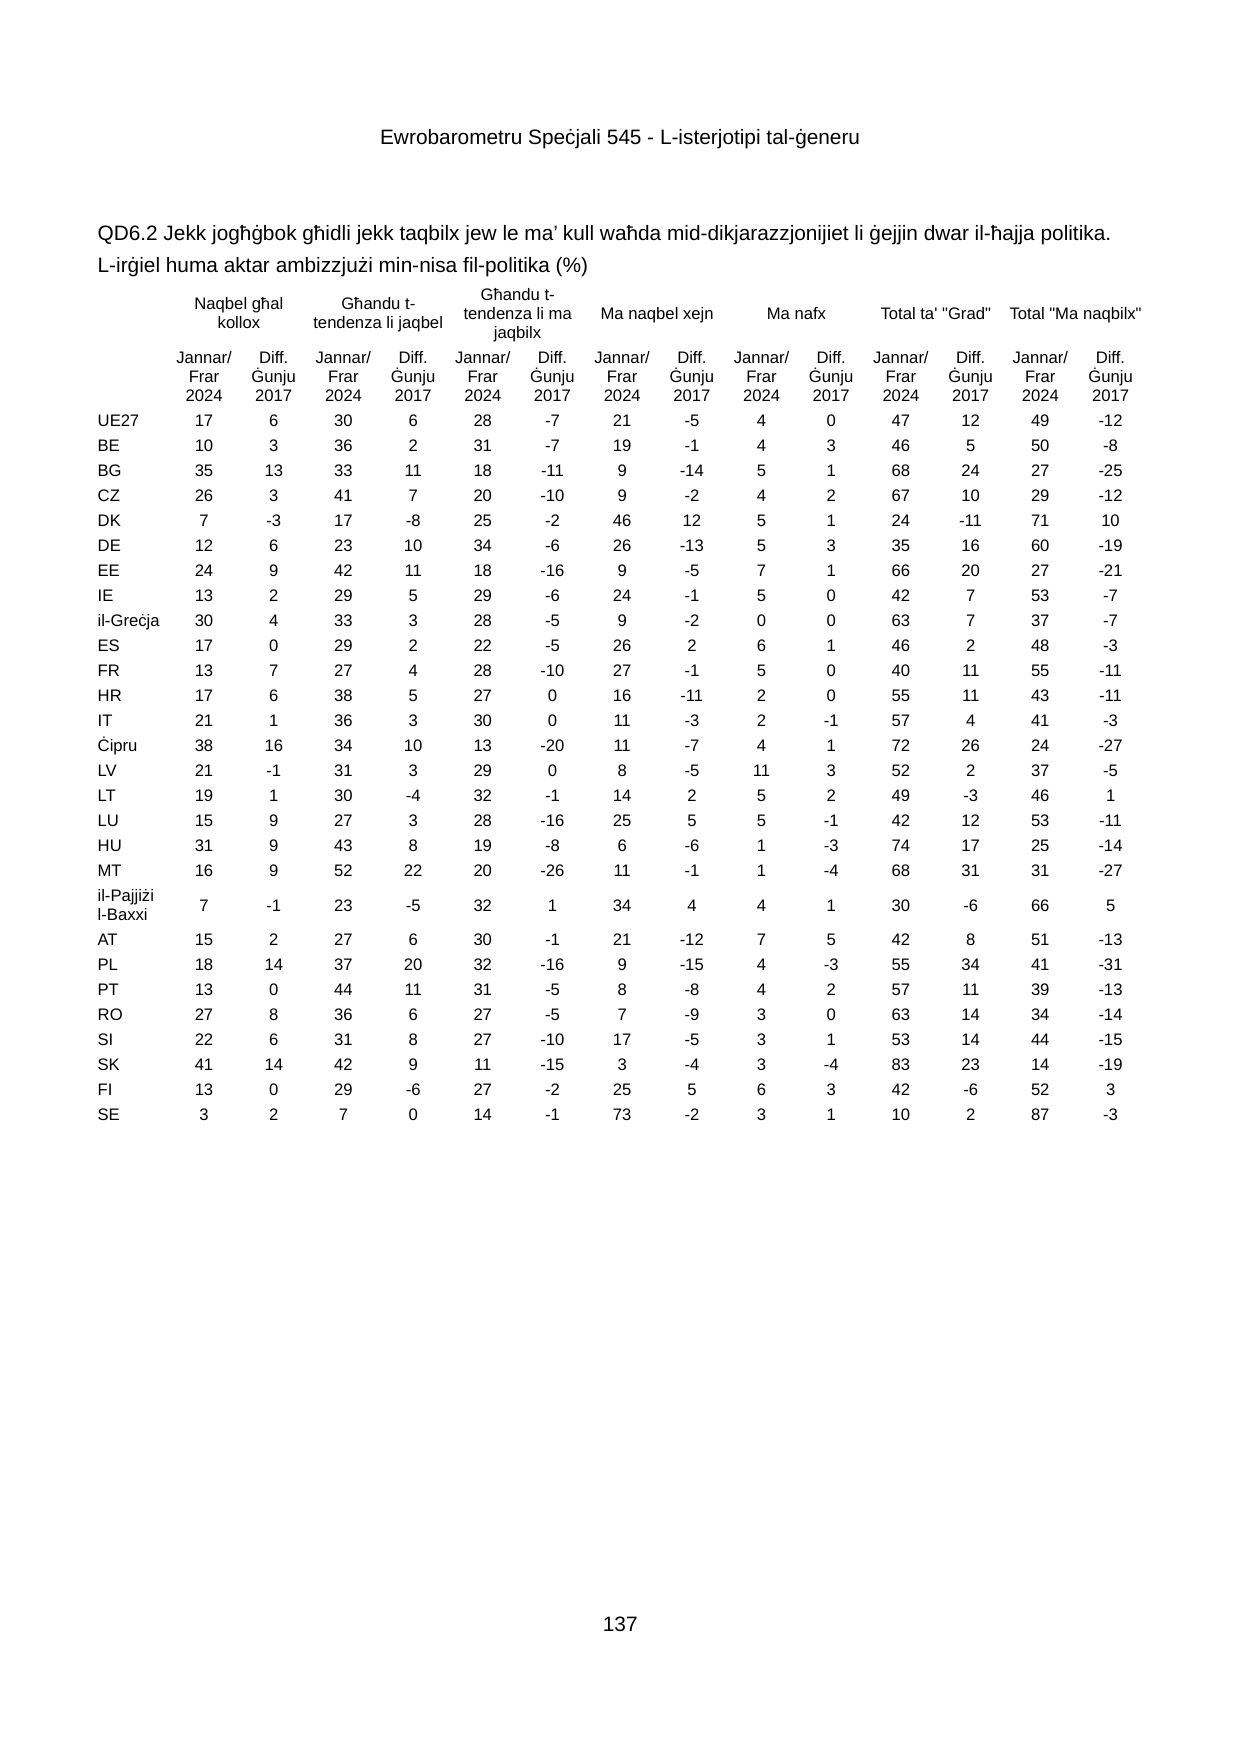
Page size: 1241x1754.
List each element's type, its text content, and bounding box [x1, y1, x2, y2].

table_cell 87 [1005, 1102, 1075, 1127]
table_cell 34 [1005, 1002, 1075, 1027]
table_cell 43 [308, 833, 378, 858]
table_cell 13 [169, 658, 239, 683]
table_cell UE27 [95, 408, 169, 433]
table_cell -7 [657, 733, 726, 758]
table_cell -3 [657, 708, 726, 733]
table_cell 6 [378, 408, 448, 433]
table_cell -9 [657, 1002, 726, 1027]
table_cell il-Greċja [95, 608, 169, 633]
table_cell -1 [657, 583, 726, 608]
table_cell 42 [866, 583, 936, 608]
table_cell -15 [518, 1052, 587, 1077]
table_cell -1 [239, 883, 308, 927]
table_cell -1 [518, 783, 587, 808]
table_cell -14 [657, 458, 726, 483]
table_cell 28 [448, 608, 517, 633]
table_cell 3 [239, 433, 308, 458]
table_cell -15 [1075, 1027, 1146, 1052]
table_cell 19 [169, 783, 239, 808]
table_cell CZ [95, 483, 169, 508]
table_cell -1 [657, 658, 726, 683]
table_cell 3 [726, 1102, 796, 1127]
table_cell 11 [726, 758, 796, 783]
table_cell -15 [657, 952, 726, 977]
table_cell 6 [239, 408, 308, 433]
table_cell 11 [936, 658, 1005, 683]
table_cell 22 [169, 1027, 239, 1052]
table_cell -27 [1075, 858, 1146, 883]
table_cell 12 [936, 408, 1005, 433]
table_cell 11 [378, 558, 448, 583]
table_cell 4 [239, 608, 308, 633]
table_cell 5 [657, 1077, 726, 1102]
table_cell LU [95, 808, 169, 833]
table_cell 1 [239, 708, 308, 733]
table_cell 13 [448, 733, 517, 758]
table_cell 8 [378, 833, 448, 858]
table_cell 36 [308, 1002, 378, 1027]
table_cell 4 [378, 658, 448, 683]
table_cell BE [95, 433, 169, 458]
table_cell 4 [936, 708, 1005, 733]
table_cell 9 [587, 608, 657, 633]
table_cell -4 [796, 858, 866, 883]
table_cell PL [95, 952, 169, 977]
table_cell 73 [587, 1102, 657, 1127]
table_cell 3 [169, 1102, 239, 1127]
table_cell 24 [169, 558, 239, 583]
table_cell 9 [587, 458, 657, 483]
table_cell 68 [866, 458, 936, 483]
table_cell EE [95, 558, 169, 583]
table_cell [95, 345, 169, 408]
table_cell 8 [587, 758, 657, 783]
table_cell 1 [726, 833, 796, 858]
table_cell 5 [726, 583, 796, 608]
table_cell il-Pajjiżi l-Baxxi [95, 883, 169, 927]
table_cell Diff. Ġunju 2017 [657, 345, 726, 408]
table_cell -2 [518, 1077, 587, 1102]
table_cell 25 [587, 1077, 657, 1102]
table_cell 52 [866, 758, 936, 783]
table_cell 3 [796, 1077, 866, 1102]
table_cell 7 [308, 1102, 378, 1127]
table_cell 3 [239, 483, 308, 508]
table_cell 27 [308, 658, 378, 683]
table_cell -4 [796, 1052, 866, 1077]
table_cell 33 [308, 608, 378, 633]
table_cell -5 [518, 633, 587, 658]
table_cell 36 [308, 433, 378, 458]
table_cell 27 [448, 1077, 517, 1102]
table_cell LT [95, 783, 169, 808]
table_cell L-irġiel huma aktar ambizzjużi min-nisa fil-politika (%) [95, 249, 1146, 281]
table_cell -14 [1075, 833, 1146, 858]
table_cell 31 [1005, 858, 1075, 883]
table_cell -8 [378, 508, 448, 533]
table_cell -5 [518, 608, 587, 633]
table_cell 3 [378, 758, 448, 783]
table_cell 14 [936, 1002, 1005, 1027]
table_cell 5 [726, 783, 796, 808]
table_cell 6 [239, 533, 308, 558]
table_cell -8 [518, 833, 587, 858]
table_cell 25 [1005, 833, 1075, 858]
table_cell 0 [796, 1002, 866, 1027]
table_cell 34 [308, 733, 378, 758]
table_cell -11 [1075, 683, 1146, 708]
table_cell 29 [448, 758, 517, 783]
table_cell -11 [1075, 658, 1146, 683]
table_cell Diff. Ġunju 2017 [1075, 345, 1146, 408]
table_cell 17 [169, 633, 239, 658]
table_cell ES [95, 633, 169, 658]
table_cell 20 [378, 952, 448, 977]
table_cell 5 [726, 658, 796, 683]
table_cell 6 [239, 1027, 308, 1052]
table_cell 11 [587, 858, 657, 883]
table_cell -2 [657, 608, 726, 633]
table_cell 24 [1005, 733, 1075, 758]
table_cell -14 [1075, 1002, 1146, 1027]
table_cell -5 [657, 558, 726, 583]
table_cell 42 [308, 558, 378, 583]
table_cell 4 [726, 733, 796, 758]
table_cell 37 [308, 952, 378, 977]
table_cell 5 [726, 808, 796, 833]
table_cell DK [95, 508, 169, 533]
table_cell 2 [378, 633, 448, 658]
table_cell 9 [587, 952, 657, 977]
table_cell 8 [239, 1002, 308, 1027]
table_cell -3 [1075, 708, 1146, 733]
table_cell 21 [587, 927, 657, 952]
table_cell 48 [1005, 633, 1075, 658]
table_cell -19 [1075, 1052, 1146, 1077]
table_cell 23 [936, 1052, 1005, 1077]
table_cell 57 [866, 977, 936, 1002]
table_cell -7 [1075, 583, 1146, 608]
table_cell 37 [1005, 758, 1075, 783]
table_cell 27 [1005, 458, 1075, 483]
table_cell 22 [448, 633, 517, 658]
table_cell 0 [518, 708, 587, 733]
table_cell 7 [169, 883, 239, 927]
table_cell 26 [587, 633, 657, 658]
table_cell 38 [308, 683, 378, 708]
table_cell 0 [796, 683, 866, 708]
table_cell 2 [936, 1102, 1005, 1127]
table_cell 2 [239, 1102, 308, 1127]
table_cell 27 [308, 927, 378, 952]
table_cell -11 [657, 683, 726, 708]
table_cell 2 [936, 633, 1005, 658]
table_cell 38 [169, 733, 239, 758]
table_cell -12 [657, 927, 726, 952]
table_cell HU [95, 833, 169, 858]
table_cell -8 [1075, 433, 1146, 458]
table_cell 31 [308, 1027, 378, 1052]
table_cell 50 [1005, 433, 1075, 458]
table_cell 27 [448, 683, 517, 708]
table_cell 42 [866, 927, 936, 952]
table_cell 31 [936, 858, 1005, 883]
table_cell 0 [796, 658, 866, 683]
table_cell 4 [726, 977, 796, 1002]
table_cell -1 [518, 927, 587, 952]
table_cell RO [95, 1002, 169, 1027]
table_cell 30 [169, 608, 239, 633]
table_cell -16 [518, 952, 587, 977]
table_cell 55 [866, 683, 936, 708]
table_cell 6 [726, 633, 796, 658]
table_cell -13 [657, 533, 726, 558]
table_cell 5 [796, 927, 866, 952]
table_cell 13 [169, 583, 239, 608]
table_cell 1 [796, 458, 866, 483]
table_cell 29 [448, 583, 517, 608]
table_cell 2 [726, 683, 796, 708]
table_cell -1 [796, 708, 866, 733]
table_cell 3 [796, 533, 866, 558]
table_cell 1 [796, 733, 866, 758]
table_cell 49 [866, 783, 936, 808]
table_cell -5 [657, 758, 726, 783]
table_cell 9 [239, 558, 308, 583]
table_cell 18 [169, 952, 239, 977]
table_cell 21 [587, 408, 657, 433]
table_cell -8 [657, 977, 726, 1002]
table_cell -11 [1075, 808, 1146, 833]
table_cell -6 [657, 833, 726, 858]
table_cell -6 [936, 883, 1005, 927]
table_cell 41 [308, 483, 378, 508]
table_cell 41 [169, 1052, 239, 1077]
table_cell -5 [378, 883, 448, 927]
table_cell 5 [726, 508, 796, 533]
table_cell 12 [657, 508, 726, 533]
table_cell 2 [796, 483, 866, 508]
table_cell 0 [726, 608, 796, 633]
table_cell 13 [169, 977, 239, 1002]
table_cell -3 [1075, 633, 1146, 658]
table_cell 0 [239, 633, 308, 658]
table_cell -7 [1075, 608, 1146, 633]
table_cell 19 [587, 433, 657, 458]
table_cell -19 [1075, 533, 1146, 558]
table_cell 7 [726, 927, 796, 952]
table_cell Jannar/Frar 2024 [726, 345, 796, 408]
table_header QD6.2 Jekk jogħġbok għidli jekk taqbilx jew le ma’ kull waħda mid-dikjarazzjonijiet li ġejjin dwar il-ħajja politika. [95, 217, 1146, 249]
table_cell 55 [866, 952, 936, 977]
table_cell 31 [169, 833, 239, 858]
table_cell 5 [1075, 883, 1146, 927]
table_cell 14 [239, 952, 308, 977]
table_cell 28 [448, 658, 517, 683]
table_cell SK [95, 1052, 169, 1077]
table_cell -21 [1075, 558, 1146, 583]
table_cell -7 [518, 433, 587, 458]
table_cell 2 [796, 977, 866, 1002]
table_cell 63 [866, 1002, 936, 1027]
table_cell 74 [866, 833, 936, 858]
table_cell Diff. Ġunju 2017 [518, 345, 587, 408]
table_cell MT [95, 858, 169, 883]
table_cell 26 [169, 483, 239, 508]
table_cell Għandu t-tendenza li ma jaqbilx [448, 281, 587, 345]
table_cell 10 [378, 533, 448, 558]
table_cell SI [95, 1027, 169, 1052]
table_cell 67 [866, 483, 936, 508]
table_cell -10 [518, 658, 587, 683]
table_cell 5 [726, 533, 796, 558]
table_cell 24 [587, 583, 657, 608]
table_cell 2 [726, 708, 796, 733]
table_cell 21 [169, 708, 239, 733]
table_cell -1 [657, 858, 726, 883]
table_cell -10 [518, 1027, 587, 1052]
table_cell -16 [518, 558, 587, 583]
table_cell Naqbel għal kollox [169, 281, 308, 345]
table_cell 4 [726, 483, 796, 508]
table_cell LV [95, 758, 169, 783]
table_cell 5 [726, 458, 796, 483]
table_cell 28 [448, 408, 517, 433]
table_cell 3 [378, 608, 448, 633]
table_cell 66 [866, 558, 936, 583]
table_cell -3 [936, 783, 1005, 808]
table_cell 3 [796, 758, 866, 783]
table_cell 12 [169, 533, 239, 558]
table_cell -5 [657, 1027, 726, 1052]
table_cell 55 [1005, 658, 1075, 683]
table_cell 21 [169, 758, 239, 783]
table_cell 29 [1005, 483, 1075, 508]
table_cell 3 [796, 433, 866, 458]
table_cell -3 [239, 508, 308, 533]
table_cell Diff. Ġunju 2017 [796, 345, 866, 408]
table_cell 8 [587, 977, 657, 1002]
table_cell 41 [1005, 952, 1075, 977]
table_cell 7 [239, 658, 308, 683]
table_cell -13 [1075, 977, 1146, 1002]
table_cell 37 [1005, 608, 1075, 633]
table_cell -2 [518, 508, 587, 533]
table_cell 7 [936, 583, 1005, 608]
table_cell 30 [448, 708, 517, 733]
table_cell 60 [1005, 533, 1075, 558]
table_cell 4 [726, 433, 796, 458]
table_cell 0 [239, 1077, 308, 1102]
table_cell 6 [378, 927, 448, 952]
table_cell -5 [1075, 758, 1146, 783]
table_cell 32 [448, 952, 517, 977]
table_cell 44 [1005, 1027, 1075, 1052]
table_cell 11 [378, 458, 448, 483]
table_cell 16 [169, 858, 239, 883]
table_cell 9 [239, 858, 308, 883]
table_cell 25 [448, 508, 517, 533]
table_cell 4 [657, 883, 726, 927]
table_cell 4 [726, 408, 796, 433]
table_cell -11 [936, 508, 1005, 533]
table_cell 6 [726, 1077, 796, 1102]
table_cell 3 [726, 1052, 796, 1077]
table_cell 40 [866, 658, 936, 683]
table_cell Diff. Ġunju 2017 [239, 345, 308, 408]
table_cell 18 [448, 458, 517, 483]
table_cell 10 [936, 483, 1005, 508]
table_cell HR [95, 683, 169, 708]
table_cell -4 [378, 783, 448, 808]
table_cell 31 [308, 758, 378, 783]
table_cell 11 [936, 683, 1005, 708]
table_cell 2 [239, 927, 308, 952]
table_cell 17 [587, 1027, 657, 1052]
table_cell 27 [169, 1002, 239, 1027]
table_cell 30 [308, 783, 378, 808]
table_cell 3 [1075, 1077, 1146, 1102]
table_cell 29 [308, 1077, 378, 1102]
table_cell 34 [587, 883, 657, 927]
table_cell 30 [866, 883, 936, 927]
table_cell 42 [866, 808, 936, 833]
table_cell -25 [1075, 458, 1146, 483]
table_cell 29 [308, 633, 378, 658]
table_cell 9 [239, 833, 308, 858]
table_cell 83 [866, 1052, 936, 1077]
table_cell Għandu t-tendenza li jaqbel [308, 281, 448, 345]
table_cell 26 [936, 733, 1005, 758]
table_cell 10 [169, 433, 239, 458]
table_cell IT [95, 708, 169, 733]
table_cell 31 [448, 433, 517, 458]
table_cell 10 [1075, 508, 1146, 533]
table_cell FR [95, 658, 169, 683]
table_cell -26 [518, 858, 587, 883]
table_cell 0 [518, 758, 587, 783]
table_cell 31 [448, 977, 517, 1002]
table_cell 1 [796, 883, 866, 927]
table_cell 8 [936, 927, 1005, 952]
table_cell Jannar/Frar 2024 [308, 345, 378, 408]
table_cell 5 [657, 808, 726, 833]
table_cell 10 [866, 1102, 936, 1127]
table_cell -1 [657, 433, 726, 458]
table_cell -6 [378, 1077, 448, 1102]
table_cell 42 [866, 1077, 936, 1102]
table_cell 27 [308, 808, 378, 833]
table_cell Diff. Ġunju 2017 [936, 345, 1005, 408]
table_cell 3 [378, 708, 448, 733]
table_cell 14 [239, 1052, 308, 1077]
table_cell 1 [796, 508, 866, 533]
table_cell 32 [448, 783, 517, 808]
table_cell -31 [1075, 952, 1146, 977]
table_cell 17 [169, 683, 239, 708]
table_cell 2 [378, 433, 448, 458]
table_cell 1 [796, 558, 866, 583]
table_cell 34 [448, 533, 517, 558]
table_cell 6 [587, 833, 657, 858]
table_cell Ma nafx [726, 281, 866, 345]
table_cell 29 [308, 583, 378, 608]
table_cell 53 [866, 1027, 936, 1052]
table_cell Ma naqbel xejn [587, 281, 726, 345]
table_cell -4 [657, 1052, 726, 1077]
table_cell 10 [378, 733, 448, 758]
table_cell 46 [866, 433, 936, 458]
table_cell PT [95, 977, 169, 1002]
table_cell 26 [587, 533, 657, 558]
table_cell 20 [936, 558, 1005, 583]
table_cell 42 [308, 1052, 378, 1077]
table_cell AT [95, 927, 169, 952]
table_cell -5 [518, 977, 587, 1002]
table_cell 49 [1005, 408, 1075, 433]
table_cell 19 [448, 833, 517, 858]
table_cell 28 [448, 808, 517, 833]
table_cell -1 [796, 808, 866, 833]
table_cell 2 [657, 783, 726, 808]
table_cell 15 [169, 927, 239, 952]
table_cell 0 [796, 408, 866, 433]
table_cell 17 [936, 833, 1005, 858]
table_cell 16 [936, 533, 1005, 558]
table_cell Jannar/Frar 2024 [169, 345, 239, 408]
table_cell BG [95, 458, 169, 483]
table_cell 11 [448, 1052, 517, 1077]
table_cell -7 [518, 408, 587, 433]
table_cell 35 [169, 458, 239, 483]
table_cell -20 [518, 733, 587, 758]
table_cell 14 [936, 1027, 1005, 1052]
table_cell 27 [587, 658, 657, 683]
table_cell 13 [169, 1077, 239, 1102]
table_cell 1 [796, 1027, 866, 1052]
table_cell 36 [308, 708, 378, 733]
table_cell 39 [1005, 977, 1075, 1002]
table_cell 46 [1005, 783, 1075, 808]
table_cell 20 [448, 858, 517, 883]
table_cell 16 [239, 733, 308, 758]
table_cell 2 [796, 783, 866, 808]
table_cell 5 [378, 583, 448, 608]
table_cell 43 [1005, 683, 1075, 708]
table_cell Jannar/Frar 2024 [1005, 345, 1075, 408]
table_cell 51 [1005, 927, 1075, 952]
table_cell 16 [587, 683, 657, 708]
table_cell 23 [308, 533, 378, 558]
table_cell 57 [866, 708, 936, 733]
table_cell 1 [239, 783, 308, 808]
table_cell 27 [448, 1027, 517, 1052]
table_cell 52 [308, 858, 378, 883]
table_cell 0 [796, 608, 866, 633]
table_cell 17 [169, 408, 239, 433]
table_cell 12 [936, 808, 1005, 833]
table_cell 9 [239, 808, 308, 833]
table_cell 22 [378, 858, 448, 883]
table_cell 3 [726, 1027, 796, 1052]
table_cell -10 [518, 483, 587, 508]
table_cell 5 [936, 433, 1005, 458]
table_cell 27 [448, 1002, 517, 1027]
table_cell 13 [239, 458, 308, 483]
table_cell -6 [518, 533, 587, 558]
table_cell 11 [936, 977, 1005, 1002]
table_cell 3 [726, 1002, 796, 1027]
table_cell 1 [726, 858, 796, 883]
table_cell FI [95, 1077, 169, 1102]
table_cell -1 [518, 1102, 587, 1127]
table_cell 7 [726, 558, 796, 583]
table_cell 44 [308, 977, 378, 1002]
table_cell 11 [587, 733, 657, 758]
table_cell [95, 281, 169, 345]
table_cell 17 [308, 508, 378, 533]
table_cell 24 [866, 508, 936, 533]
table_cell 0 [239, 977, 308, 1002]
table_cell 8 [378, 1027, 448, 1052]
table_cell 68 [866, 858, 936, 883]
table_cell SE [95, 1102, 169, 1127]
table_cell 72 [866, 733, 936, 758]
table_cell Total "Ma naqbilx" [1005, 281, 1146, 345]
table_cell 7 [169, 508, 239, 533]
table_cell 0 [378, 1102, 448, 1127]
table_cell -6 [936, 1077, 1005, 1102]
table_cell 25 [587, 808, 657, 833]
table_cell 35 [866, 533, 936, 558]
table_cell 2 [936, 758, 1005, 783]
table_cell 4 [726, 883, 796, 927]
table_cell 9 [587, 558, 657, 583]
table_cell 11 [378, 977, 448, 1002]
table_cell 1 [518, 883, 587, 927]
table_cell 3 [378, 808, 448, 833]
table_cell -3 [1075, 1102, 1146, 1127]
table_cell 11 [587, 708, 657, 733]
table_cell 63 [866, 608, 936, 633]
table_cell 14 [587, 783, 657, 808]
table_cell 7 [587, 1002, 657, 1027]
table_cell -13 [1075, 927, 1146, 952]
table_cell Jannar/Frar 2024 [587, 345, 657, 408]
table_cell 6 [239, 683, 308, 708]
table_cell 66 [1005, 883, 1075, 927]
table_cell 52 [1005, 1077, 1075, 1102]
table_cell 9 [378, 1052, 448, 1077]
table_cell 1 [796, 633, 866, 658]
table_cell Jannar/Frar 2024 [866, 345, 936, 408]
table_cell 2 [657, 633, 726, 658]
table_cell -3 [796, 952, 866, 977]
table_cell -16 [518, 808, 587, 833]
table_cell 9 [587, 483, 657, 508]
table_cell Total ta' "Grad" [866, 281, 1005, 345]
table_cell 53 [1005, 808, 1075, 833]
table_cell 46 [866, 633, 936, 658]
table_cell 4 [726, 952, 796, 977]
table_cell -5 [518, 1002, 587, 1027]
table_cell 32 [448, 883, 517, 927]
table_cell 6 [378, 1002, 448, 1027]
table_cell 34 [936, 952, 1005, 977]
table_cell 30 [448, 927, 517, 952]
table_cell 20 [448, 483, 517, 508]
table_cell 15 [169, 808, 239, 833]
table_cell 46 [587, 508, 657, 533]
table_cell 3 [587, 1052, 657, 1077]
table_cell Diff. Ġunju 2017 [378, 345, 448, 408]
table_cell 0 [796, 583, 866, 608]
table_cell -5 [657, 408, 726, 433]
table_cell 71 [1005, 508, 1075, 533]
table_cell 23 [308, 883, 378, 927]
table_cell 14 [448, 1102, 517, 1127]
table_cell -2 [657, 1102, 726, 1127]
table_cell 27 [1005, 558, 1075, 583]
table_cell -3 [796, 833, 866, 858]
table_cell -11 [518, 458, 587, 483]
table_cell 30 [308, 408, 378, 433]
table_cell 24 [936, 458, 1005, 483]
table_cell -12 [1075, 408, 1146, 433]
table_cell 0 [518, 683, 587, 708]
table_cell -1 [239, 758, 308, 783]
table_cell -27 [1075, 733, 1146, 758]
table_cell 53 [1005, 583, 1075, 608]
table_cell 33 [308, 458, 378, 483]
table_cell 1 [796, 1102, 866, 1127]
table_cell 5 [378, 683, 448, 708]
table_cell 7 [378, 483, 448, 508]
table_cell 41 [1005, 708, 1075, 733]
table_cell -2 [657, 483, 726, 508]
table_cell IE [95, 583, 169, 608]
table_cell 18 [448, 558, 517, 583]
table_cell Ċipru [95, 733, 169, 758]
table_cell 2 [239, 583, 308, 608]
table_cell -12 [1075, 483, 1146, 508]
table_cell -6 [518, 583, 587, 608]
table_cell 7 [936, 608, 1005, 633]
table_cell DE [95, 533, 169, 558]
table_cell 14 [1005, 1052, 1075, 1077]
table_cell 1 [1075, 783, 1146, 808]
table_cell 47 [866, 408, 936, 433]
table_cell Jannar/Frar 2024 [448, 345, 517, 408]
